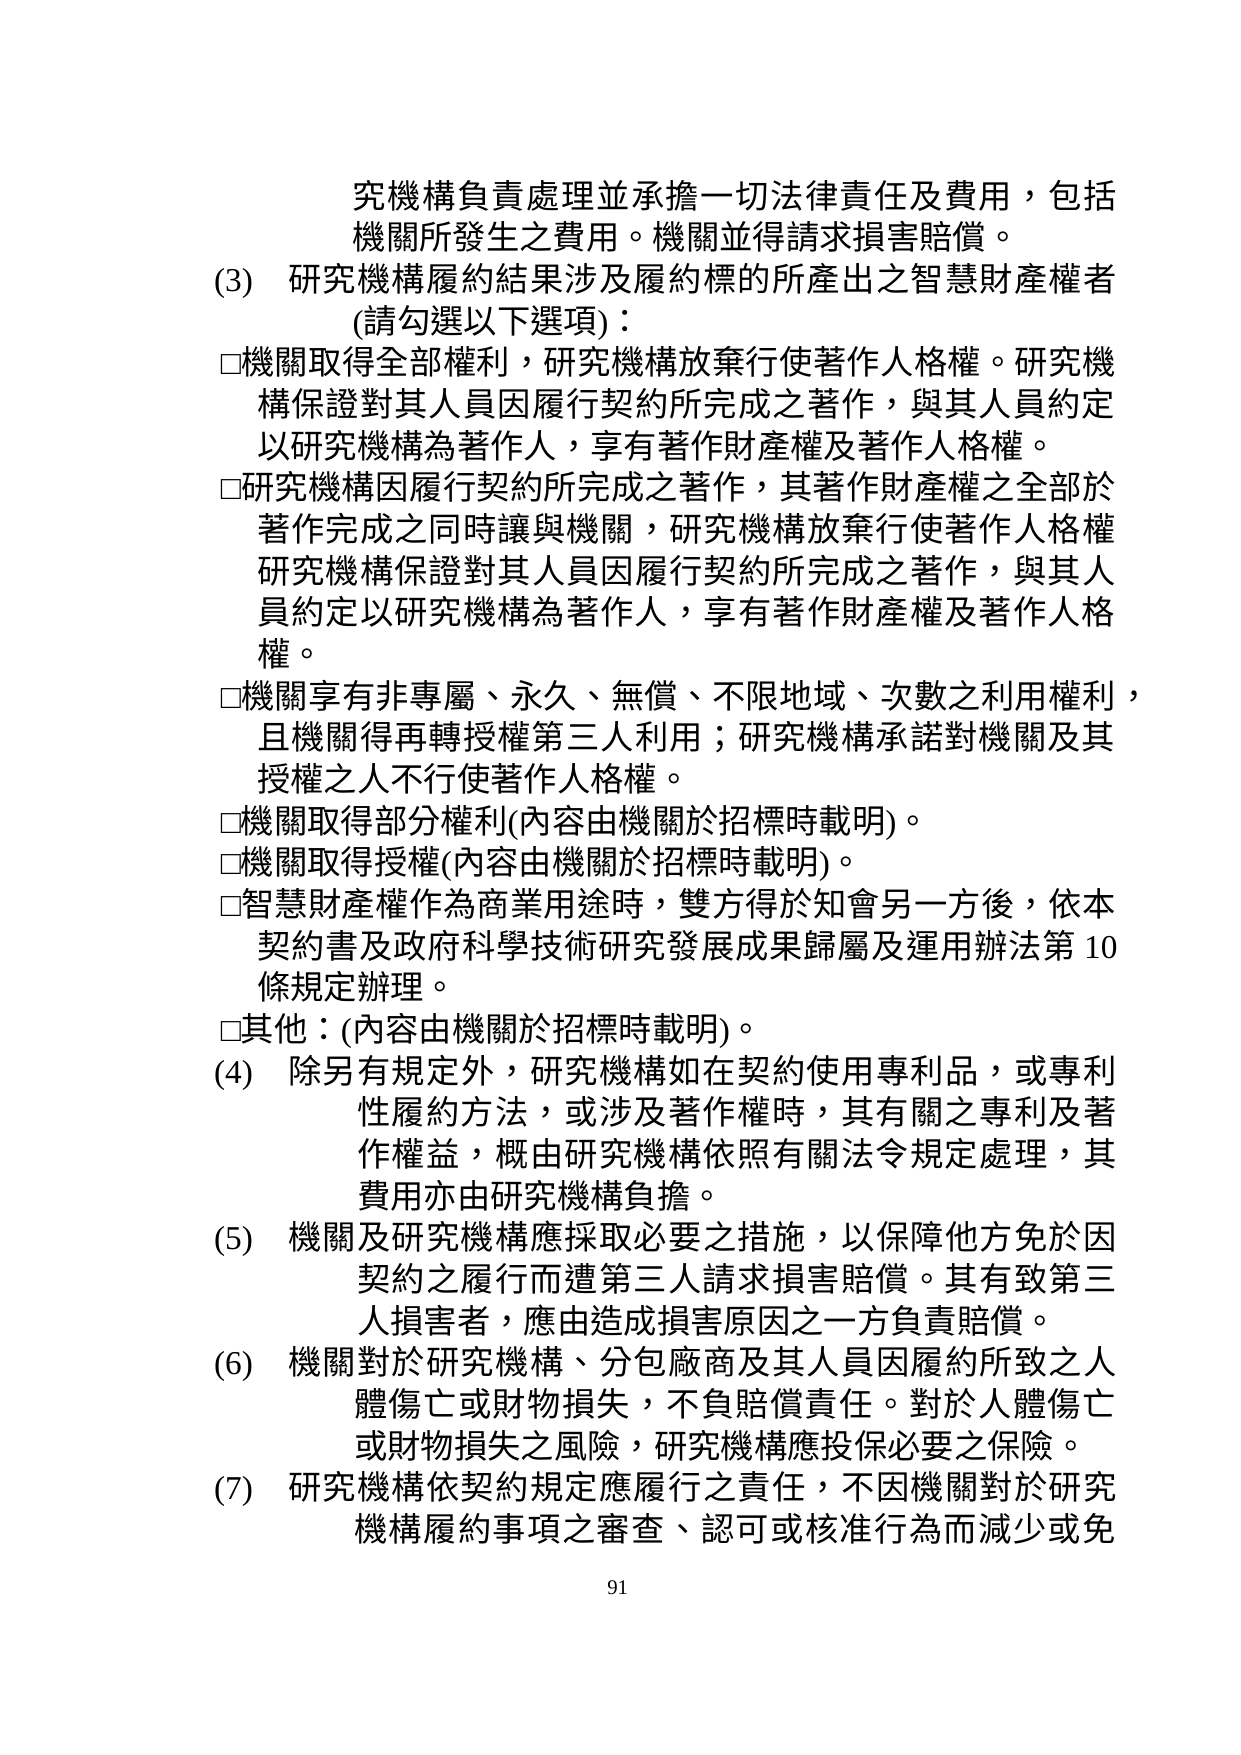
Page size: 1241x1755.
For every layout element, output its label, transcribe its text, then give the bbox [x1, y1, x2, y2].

text □研究機構因履行契約所完成之著作，其著作財產權之全部於著作完成之同時讓與機關，研究機構放棄行使著作人格權。研究機構保證對其人員因履行契約所完成之著作，與其人員約定以研究機構為著作人，享有著作財產權及著作人格權。 [221, 466, 1117, 675]
text □機關取得部分權利(內容由機關於招標時載明)。 [221, 800, 1117, 841]
text □機關享有非專屬、永久、無償、不限地域、次數之利用權利，且機關得再轉授權第三人利用；研究機構承諾對機關及其授權之人不行使著作人格權。 [221, 675, 1117, 800]
list 研究機構依契約規定應履行之責任，不因機關對於研究機構履約事項之審查、認可或核准行為而減少或免除。 [214, 1466, 1117, 1550]
list 機關及研究機構應採取必要之措施，以保障他方免於因契約之履行而遭第三人請求損害賠償。其有致第三人損害者，應由造成損害原因之一方負責賠償。 [214, 1216, 1117, 1341]
text □機關取得全部權利，研究機構放棄行使著作人格權。研究機構保證對其人員因履行契約所完成之著作，與其人員約定以研究機構為著作人，享有著作財產權及著作人格權。 [221, 341, 1117, 466]
text □其他：(內容由機關於招標時載明)。 [221, 1008, 1117, 1050]
text □智慧財產權作為商業用途時，雙方得於知會另一方後，依本契約書及政府科學技術研究發展成果歸屬及運用辦法第10條規定辦理。 [221, 883, 1117, 1008]
list 機關對於研究機構、分包廠商及其人員因履約所致之人體傷亡或財物損失，不負賠償責任。對於人體傷亡或財物損失之風險，研究機構應投保必要之保險。 [214, 1341, 1117, 1466]
list 究機構負責處理並承擔一切法律責任及費用，包括機關所發生之費用。機關並得請求損害賠償。 [214, 175, 1117, 258]
list 除另有規定外，研究機構如在契約使用專利品，或專利性履約方法，或涉及著作權時，其有關之專利及著作權益，概由研究機構依照有關法令規定處理，其費用亦由研究機構負擔。 [214, 1050, 1117, 1216]
list 研究機構履約結果涉及履約標的所產出之智慧財產權者(請勾選以下選項)： [214, 258, 1117, 341]
text □機關取得授權(內容由機關於招標時載明)。 [221, 841, 1117, 883]
